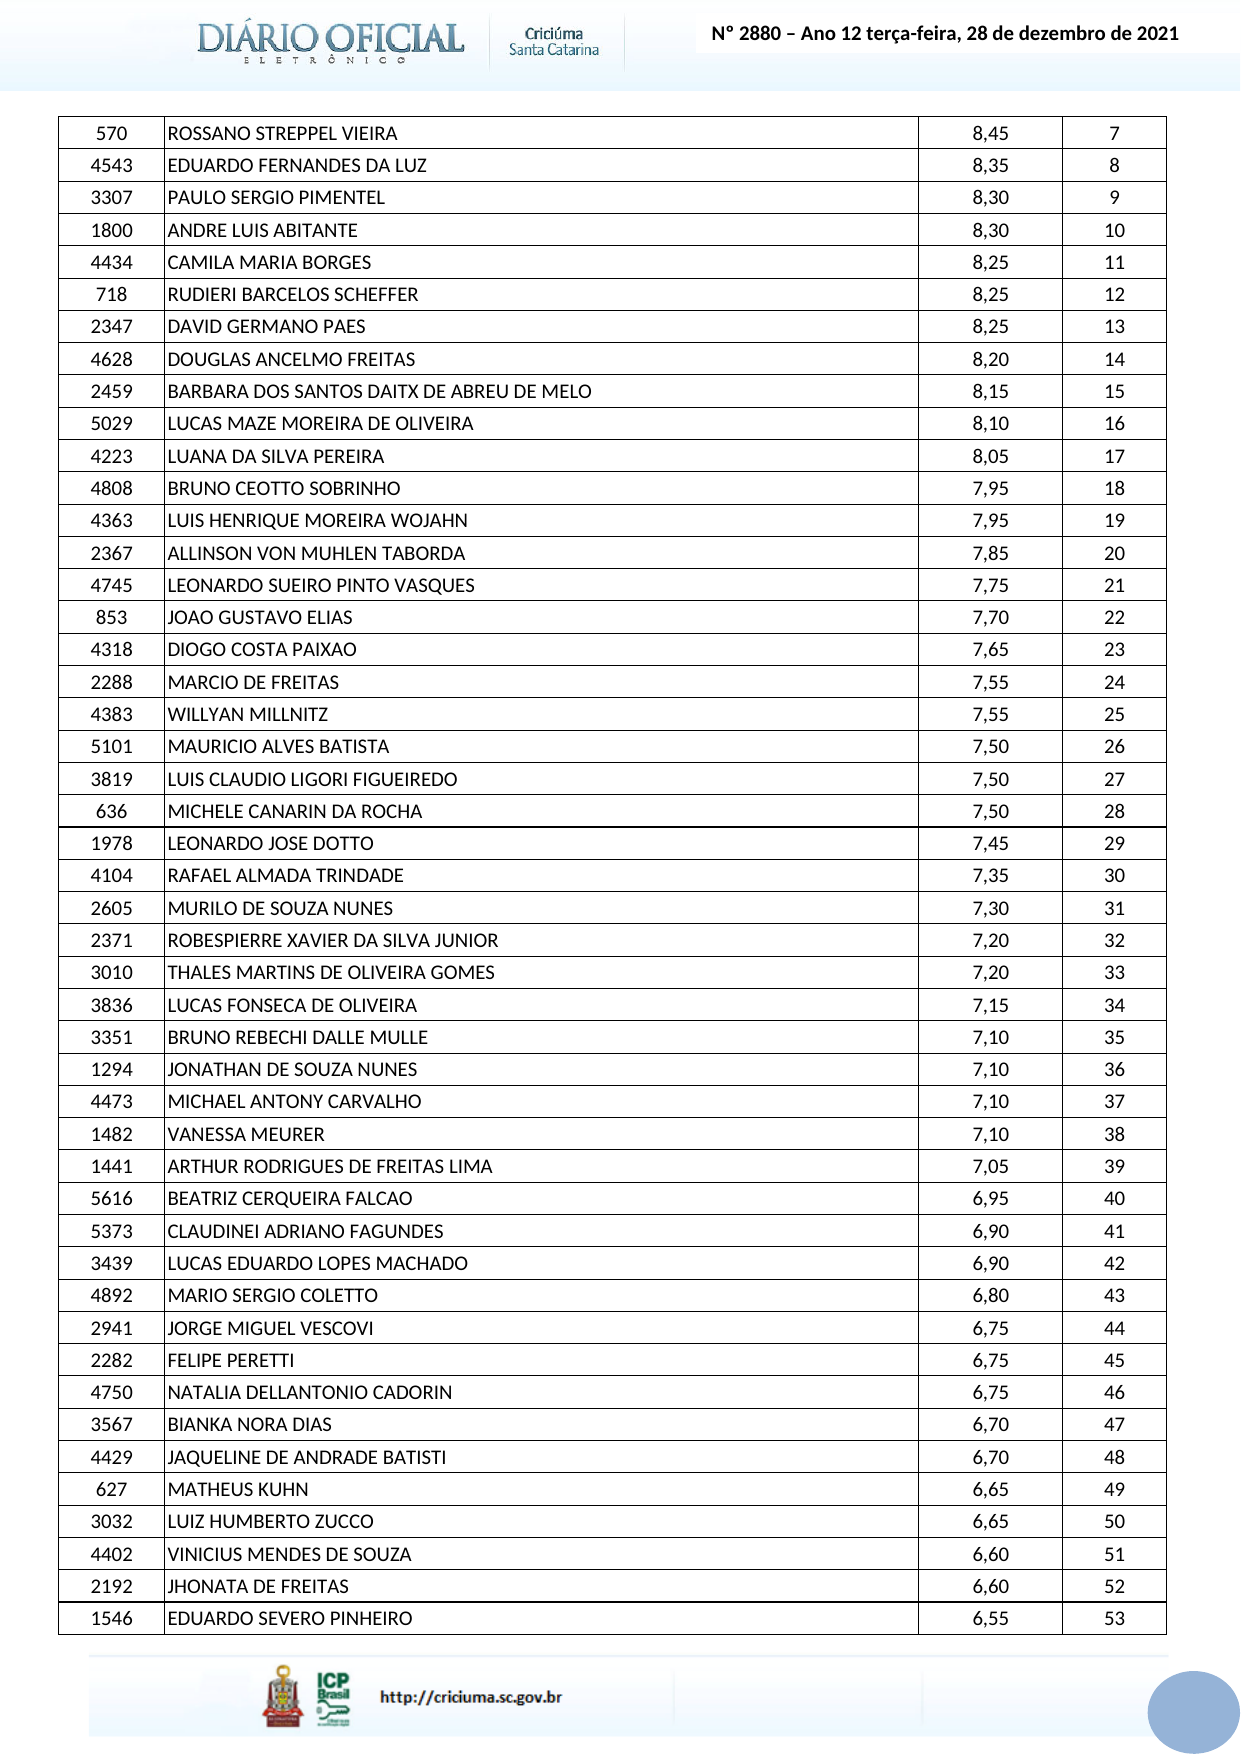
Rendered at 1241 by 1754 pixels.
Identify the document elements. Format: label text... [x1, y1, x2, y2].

table_cell 4628 [59, 343, 164, 374]
table_cell 4434 [59, 246, 164, 277]
table_cell 16 [1063, 408, 1166, 439]
table_cell 48 [1063, 1441, 1166, 1472]
table_cell 627 [59, 1473, 164, 1504]
table_cell CAMILA MARIA BORGES [165, 246, 918, 277]
table_cell 4363 [59, 505, 164, 536]
table_cell 8,45 [919, 117, 1062, 148]
table_cell 570 [59, 117, 164, 148]
table_cell WILLYAN MILLNITZ [165, 698, 918, 729]
table_cell 8,05 [919, 440, 1062, 471]
table_cell DIOGO COSTA PAIXAO [165, 634, 918, 665]
table_cell 6,80 [919, 1280, 1062, 1311]
table_cell 636 [59, 795, 164, 826]
table_cell 8,20 [919, 343, 1062, 374]
table_cell MICHELE CANARIN DA ROCHA [165, 795, 918, 826]
table_cell 4473 [59, 1086, 164, 1117]
table_cell 4318 [59, 634, 164, 665]
table_cell 3836 [59, 989, 164, 1020]
table_cell 2941 [59, 1312, 164, 1343]
table_cell 8,25 [919, 246, 1062, 277]
table_cell 8,30 [919, 182, 1062, 213]
table_cell VINICIUS MENDES DE SOUZA [165, 1538, 918, 1569]
table_cell 7,65 [919, 634, 1062, 665]
table_cell 5101 [59, 731, 164, 762]
table_cell MATHEUS KUHN [165, 1473, 918, 1504]
table_cell JAQUELINE DE ANDRADE BATISTI [165, 1441, 918, 1472]
table_cell 44 [1063, 1312, 1166, 1343]
table_cell 8,10 [919, 408, 1062, 439]
table_cell 8,25 [919, 311, 1062, 342]
table_cell 6,90 [919, 1247, 1062, 1278]
table_cell ALLINSON VON MUHLEN TABORDA [165, 537, 918, 568]
table_cell 6,65 [919, 1506, 1062, 1537]
table_cell 52 [1063, 1570, 1166, 1601]
table_cell 7,15 [919, 989, 1062, 1020]
table_cell 15 [1063, 375, 1166, 407]
table_cell 4750 [59, 1376, 164, 1408]
table_cell 18 [1063, 472, 1166, 503]
table_cell 23 [1063, 634, 1166, 665]
table_cell RUDIERI BARCELOS SCHEFFER [165, 279, 918, 310]
table_cell LUCAS FONSECA DE OLIVEIRA [165, 989, 918, 1020]
table_cell 30 [1063, 860, 1166, 891]
table_cell 4223 [59, 440, 164, 471]
table_cell 11 [1063, 246, 1166, 277]
table_cell 19 [1063, 505, 1166, 536]
table_cell 1441 [59, 1150, 164, 1182]
table_cell 27 [1063, 763, 1166, 794]
table_cell 6,75 [919, 1344, 1062, 1375]
table_cell 7,95 [919, 505, 1062, 536]
table_cell 7,45 [919, 828, 1062, 859]
table_cell 7,55 [919, 666, 1062, 697]
table_cell BRUNO REBECHI DALLE MULLE [165, 1021, 918, 1052]
table_cell DAVID GERMANO PAES [165, 311, 918, 342]
table_cell 3567 [59, 1409, 164, 1440]
table_cell 17 [1063, 440, 1166, 471]
table_cell 31 [1063, 892, 1166, 923]
table_cell 53 [1063, 1603, 1166, 1634]
table_cell JORGE MIGUEL VESCOVI [165, 1312, 918, 1343]
table_cell 1482 [59, 1118, 164, 1149]
table_cell 4808 [59, 472, 164, 503]
table_cell 49 [1063, 1473, 1166, 1504]
table_cell 8,35 [919, 149, 1062, 181]
table_cell BRUNO CEOTTO SOBRINHO [165, 472, 918, 503]
table_cell 8 [1063, 149, 1166, 181]
table_cell 6,60 [919, 1570, 1062, 1601]
table_cell 26 [1063, 731, 1166, 762]
table_cell 9 [1063, 182, 1166, 213]
table_cell 12 [1063, 279, 1166, 310]
table_cell 3307 [59, 182, 164, 213]
table_cell LUIZ HUMBERTO ZUCCO [165, 1506, 918, 1537]
table_cell 35 [1063, 1021, 1166, 1052]
table_cell 7,30 [919, 892, 1062, 923]
table_cell 2459 [59, 375, 164, 407]
table_cell 3439 [59, 1247, 164, 1278]
table_cell 47 [1063, 1409, 1166, 1440]
table_cell 2371 [59, 924, 164, 956]
table_cell JHONATA DE FREITAS [165, 1570, 918, 1601]
table_cell 4429 [59, 1441, 164, 1472]
table_cell 2192 [59, 1570, 164, 1601]
table_cell DOUGLAS ANCELMO FREITAS [165, 343, 918, 374]
table_cell 6,90 [919, 1215, 1062, 1246]
table_cell 43 [1063, 1280, 1166, 1311]
table_cell ROBESPIERRE XAVIER DA SILVA JUNIOR [165, 924, 918, 956]
table_cell 24 [1063, 666, 1166, 697]
table_cell 6,75 [919, 1376, 1062, 1408]
table_cell MURILO DE SOUZA NUNES [165, 892, 918, 923]
table_cell 2605 [59, 892, 164, 923]
table_cell 7,50 [919, 763, 1062, 794]
table_cell RAFAEL ALMADA TRINDADE [165, 860, 918, 891]
table_cell 3010 [59, 957, 164, 988]
table_cell 7,10 [919, 1086, 1062, 1117]
table_cell LEONARDO SUEIRO PINTO VASQUES [165, 569, 918, 600]
table_cell 7,75 [919, 569, 1062, 600]
table_cell 7,10 [919, 1118, 1062, 1149]
table_cell 46 [1063, 1376, 1166, 1408]
table_cell 5616 [59, 1183, 164, 1214]
table_cell JOAO GUSTAVO ELIAS [165, 601, 918, 633]
table_cell 2288 [59, 666, 164, 697]
table_cell 7,70 [919, 601, 1062, 633]
table_cell 4383 [59, 698, 164, 729]
table_cell 2347 [59, 311, 164, 342]
table_cell MAURICIO ALVES BATISTA [165, 731, 918, 762]
table_cell THALES MARTINS DE OLIVEIRA GOMES [165, 957, 918, 988]
table_cell 2367 [59, 537, 164, 568]
table_cell ANDRE LUIS ABITANTE [165, 214, 918, 245]
table_cell BEATRIZ CERQUEIRA FALCAO [165, 1183, 918, 1214]
table_cell 34 [1063, 989, 1166, 1020]
table_cell 1800 [59, 214, 164, 245]
table_cell 8,25 [919, 279, 1062, 310]
table_cell 45 [1063, 1344, 1166, 1375]
table_cell 4402 [59, 1538, 164, 1569]
table_cell 5373 [59, 1215, 164, 1246]
table_cell 39 [1063, 1150, 1166, 1182]
table_cell 4543 [59, 149, 164, 181]
table_cell LUCAS EDUARDO LOPES MACHADO [165, 1247, 918, 1278]
table_cell 4892 [59, 1280, 164, 1311]
table_cell 7 [1063, 117, 1166, 148]
table_cell 1978 [59, 828, 164, 859]
table_cell 7,85 [919, 537, 1062, 568]
table_cell 6,55 [919, 1603, 1062, 1634]
table_cell 7,20 [919, 957, 1062, 988]
table_cell LUCAS MAZE MOREIRA DE OLIVEIRA [165, 408, 918, 439]
table_cell 21 [1063, 569, 1166, 600]
table_cell 41 [1063, 1215, 1166, 1246]
table_cell MARCIO DE FREITAS [165, 666, 918, 697]
table_cell MARIO SERGIO COLETTO [165, 1280, 918, 1311]
table_cell ROSSANO STREPPEL VIEIRA [165, 117, 918, 148]
table_cell 5029 [59, 408, 164, 439]
table_cell 6,60 [919, 1538, 1062, 1569]
table_cell 6,65 [919, 1473, 1062, 1504]
table_cell 32 [1063, 924, 1166, 956]
table_cell 6,75 [919, 1312, 1062, 1343]
table_cell 718 [59, 279, 164, 310]
table_cell 4745 [59, 569, 164, 600]
table_cell LEONARDO JOSE DOTTO [165, 828, 918, 859]
table_cell 29 [1063, 828, 1166, 859]
table_cell 7,20 [919, 924, 1062, 956]
table_cell EDUARDO FERNANDES DA LUZ [165, 149, 918, 181]
table_cell BIANKA NORA DIAS [165, 1409, 918, 1440]
table_cell FELIPE PERETTI [165, 1344, 918, 1375]
table_cell NATALIA DELLANTONIO CADORIN [165, 1376, 918, 1408]
table_cell BARBARA DOS SANTOS DAITX DE ABREU DE MELO [165, 375, 918, 407]
table_cell 7,55 [919, 698, 1062, 729]
table_cell 33 [1063, 957, 1166, 988]
table_cell 1546 [59, 1603, 164, 1634]
table_cell 7,50 [919, 795, 1062, 826]
table_cell 6,70 [919, 1441, 1062, 1472]
table_cell 14 [1063, 343, 1166, 374]
table_cell PAULO SERGIO PIMENTEL [165, 182, 918, 213]
table_cell 7,95 [919, 472, 1062, 503]
table_cell 38 [1063, 1118, 1166, 1149]
table_cell 10 [1063, 214, 1166, 245]
table_cell 8,30 [919, 214, 1062, 245]
table_cell ARTHUR RODRIGUES DE FREITAS LIMA [165, 1150, 918, 1182]
table_cell 6,95 [919, 1183, 1062, 1214]
table_cell 13 [1063, 311, 1166, 342]
table_cell 7,35 [919, 860, 1062, 891]
table_cell 42 [1063, 1247, 1166, 1278]
table_cell EDUARDO SEVERO PINHEIRO [165, 1603, 918, 1634]
table_cell 3351 [59, 1021, 164, 1052]
table_cell LUIS CLAUDIO LIGORI FIGUEIREDO [165, 763, 918, 794]
table_cell LUANA DA SILVA PEREIRA [165, 440, 918, 471]
table_cell LUIS HENRIQUE MOREIRA WOJAHN [165, 505, 918, 536]
table_cell 7,10 [919, 1054, 1062, 1085]
table_cell 6,70 [919, 1409, 1062, 1440]
table_cell 7,10 [919, 1021, 1062, 1052]
table_cell MICHAEL ANTONY CARVALHO [165, 1086, 918, 1117]
table_cell 25 [1063, 698, 1166, 729]
table_cell 20 [1063, 537, 1166, 568]
table_cell 853 [59, 601, 164, 633]
table_cell 7,50 [919, 731, 1062, 762]
table_cell 36 [1063, 1054, 1166, 1085]
table_cell 28 [1063, 795, 1166, 826]
table_cell 51 [1063, 1538, 1166, 1569]
table_cell 22 [1063, 601, 1166, 633]
table_cell 3032 [59, 1506, 164, 1537]
table_cell CLAUDINEI ADRIANO FAGUNDES [165, 1215, 918, 1246]
table_cell 4104 [59, 860, 164, 891]
table_cell 7,05 [919, 1150, 1062, 1182]
table_cell JONATHAN DE SOUZA NUNES [165, 1054, 918, 1085]
table_cell 8,15 [919, 375, 1062, 407]
table_cell 2282 [59, 1344, 164, 1375]
table_cell 40 [1063, 1183, 1166, 1214]
table_cell 1294 [59, 1054, 164, 1085]
table_cell 3819 [59, 763, 164, 794]
table_cell 37 [1063, 1086, 1166, 1117]
table_cell 50 [1063, 1506, 1166, 1537]
table_cell VANESSA MEURER [165, 1118, 918, 1149]
